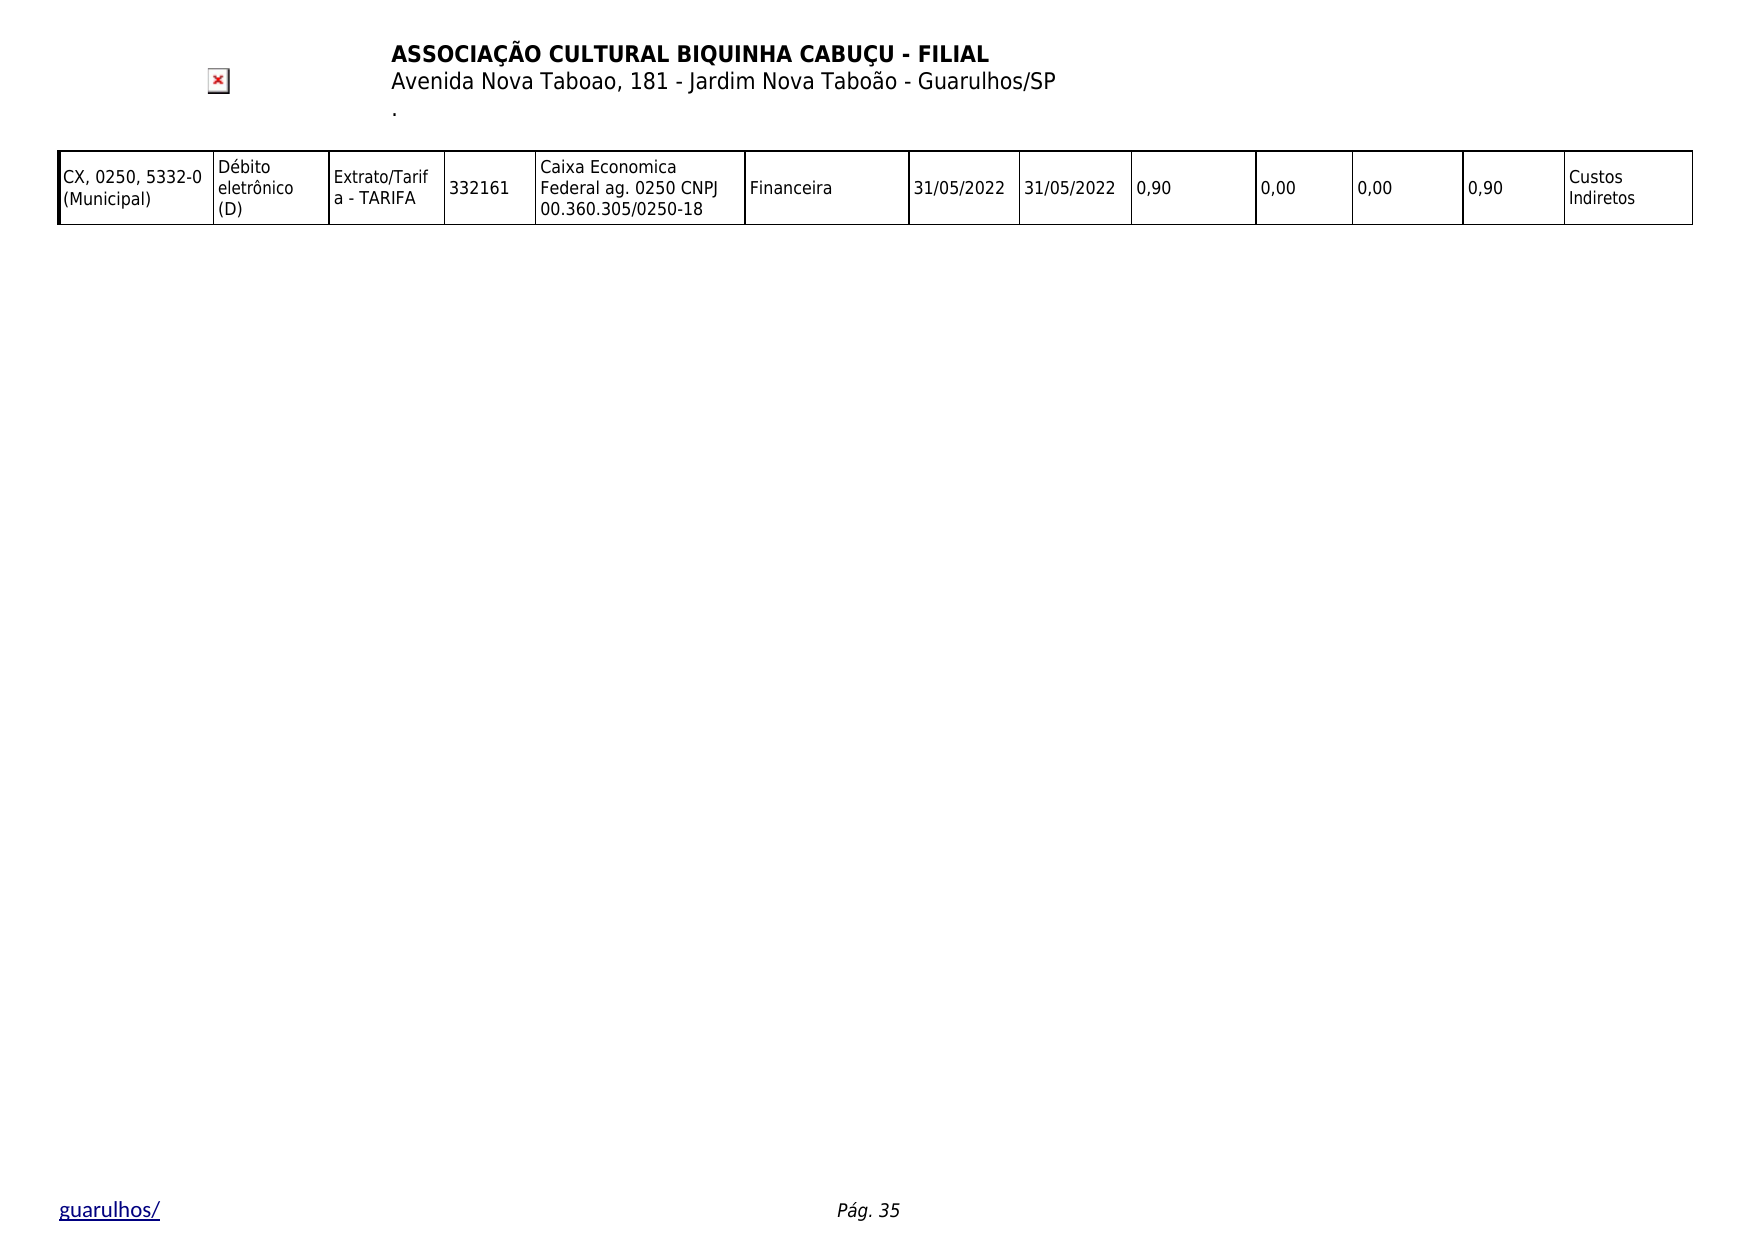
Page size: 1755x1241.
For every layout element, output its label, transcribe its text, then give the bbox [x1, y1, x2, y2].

table_cell 31/05/2022 [910, 152, 1019, 224]
table_cell Caixa Economica Federal ag. 0250 CNPJ 00.360.305/0250-18 [536, 152, 744, 224]
table_cell 0,90 [1464, 152, 1564, 224]
table_cell CX, 0250, 5332-0 (Municipal) [61, 152, 213, 224]
table_cell Extrato/Tarif a - TARIFA [330, 152, 444, 224]
table_cell Débito eletrônico (D) [214, 152, 328, 224]
table_cell Financeira [746, 152, 908, 224]
table_cell 0,90 [1132, 152, 1255, 224]
table_cell 0,00 [1353, 152, 1462, 224]
table_cell 332161 [445, 152, 535, 224]
table_cell Custos Indiretos [1565, 152, 1692, 224]
table_cell 31/05/2022 [1020, 152, 1131, 224]
table_cell 0,00 [1257, 152, 1352, 224]
